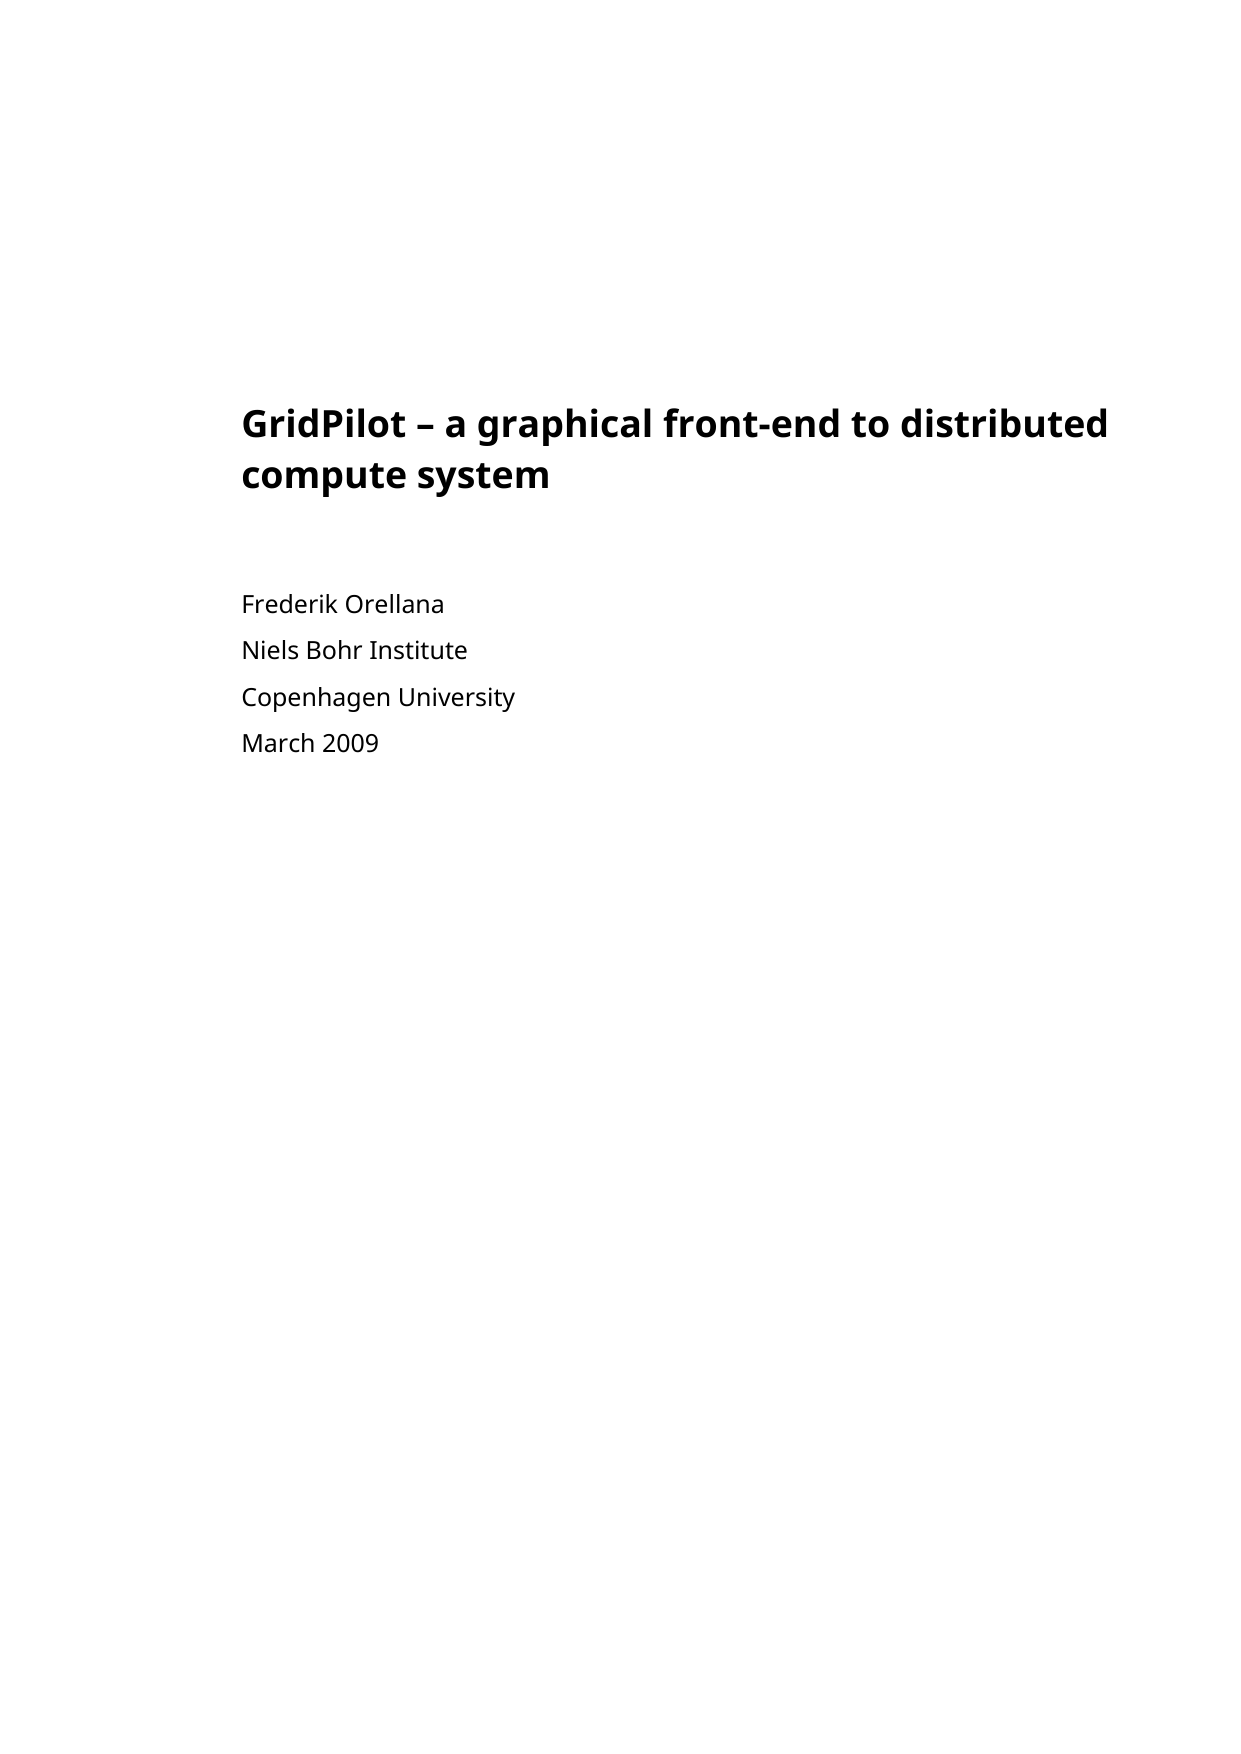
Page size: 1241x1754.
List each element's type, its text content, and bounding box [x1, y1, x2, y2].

text GridPilot – a graphical front-end to distributed compute system [241, 397, 1140, 527]
text Frederik Orellana [241, 586, 1140, 620]
text Niels Bohr Institute [241, 633, 1140, 667]
text March 2009 [241, 726, 1140, 760]
text Copenhagen University [241, 679, 1140, 713]
